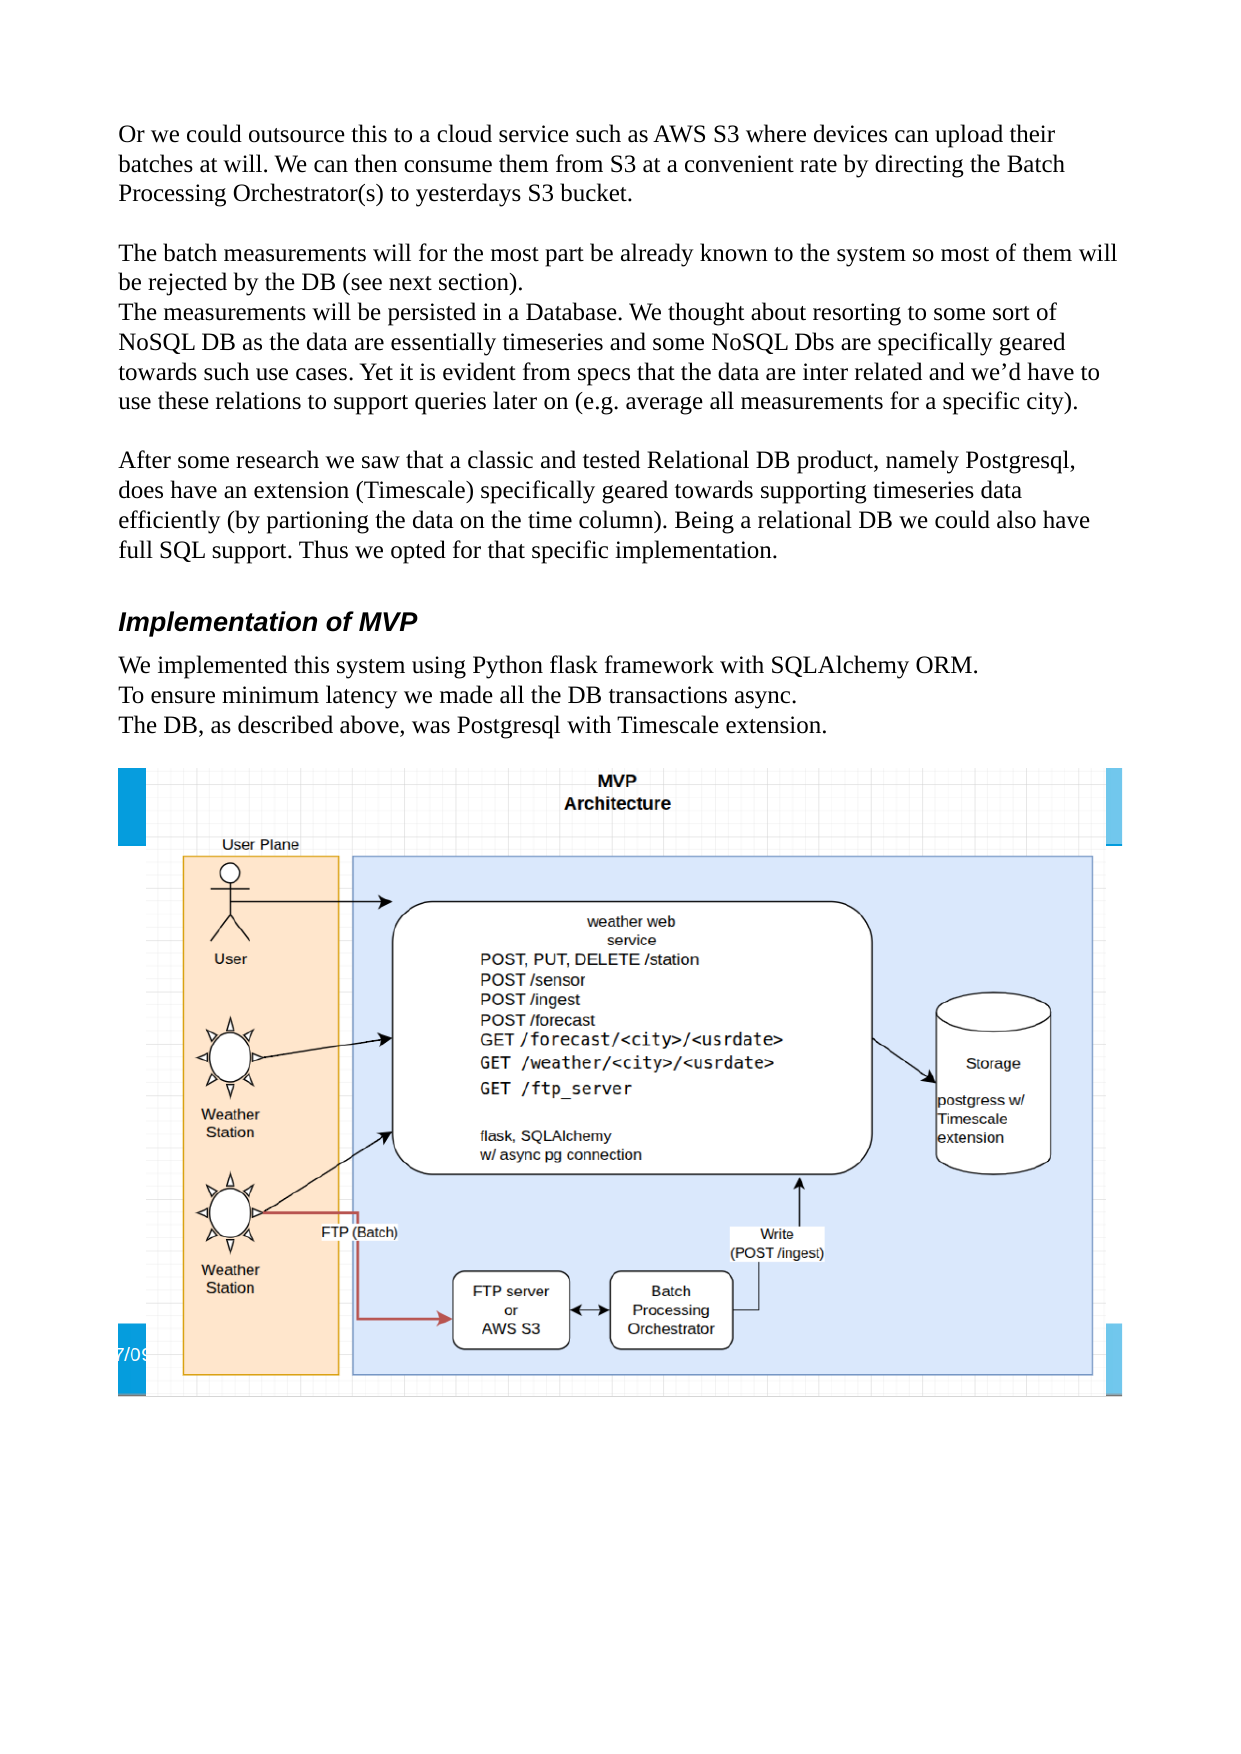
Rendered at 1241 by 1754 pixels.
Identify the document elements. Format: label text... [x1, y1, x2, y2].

picture [118, 768, 1123, 1397]
text We implemented this system using Python flask framework with SQLAlchemy ORM. [118, 649, 1122, 679]
text To ensure minimum latency we made all the DB transactions async. [118, 679, 1122, 709]
subtitle Implementation of MVP [118, 606, 1122, 637]
text The measurements will be persisted in a Database. We thought about resorting to some sort of NoSQL DB as the data are essentially timeseries and some NoSQL Dbs are specifically geared towards such use cases. Yet it is evident from specs that the data are inter related and we’d have to use these relations to support queries later on (e.g. average all measurements for a specific city). [118, 296, 1122, 415]
text Or we could outsource this to a cloud service such as AWS S3 where devices can upload their batches at will. We can then consume them from S3 at a convenient rate by directing the Batch Processing Orchestrator(s) to yesterdays S3 bucket. [118, 118, 1122, 207]
text After some research we saw that a classic and tested Relational DB product, namely Postgresql, does have an extension (Timescale) specifically geared towards supporting timeseries data efficiently (by partioning the data on the time column). Being a relational DB we could also have full SQL support. Thus we opted for that specific implementation. [118, 445, 1122, 563]
text The batch measurements will for the most part be already known to the system so most of them will be rejected by the DB (see next section). [118, 237, 1122, 296]
text The DB, as described above, was Postgresql with Timescale extension. [118, 709, 1122, 738]
